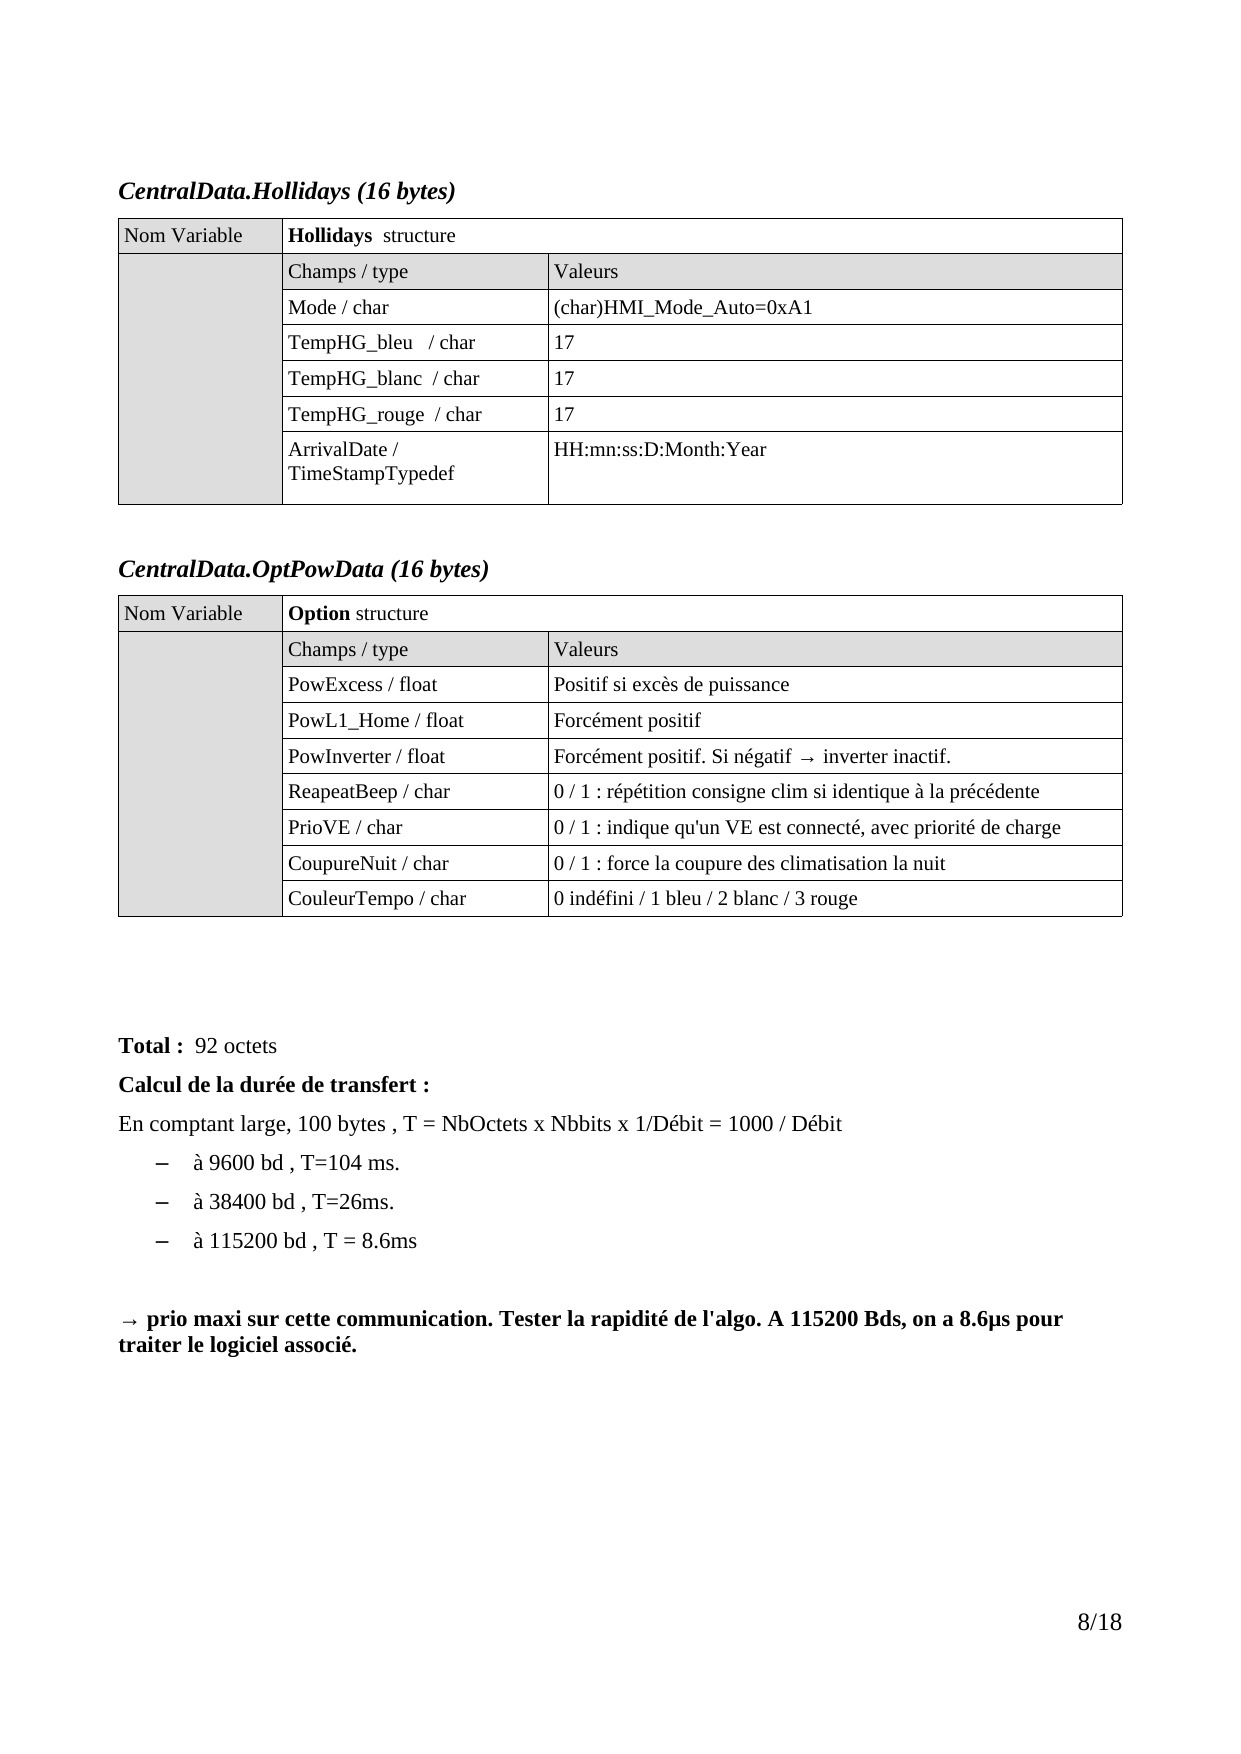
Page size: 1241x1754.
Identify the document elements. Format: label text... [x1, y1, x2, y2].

table_cell 17 [549, 397, 1122, 431]
table_cell Forcément positif. Si négatif → inverter inactif. [549, 739, 1122, 773]
table_cell Champs / type [283, 632, 548, 666]
table_cell Champs / type [283, 254, 548, 289]
table_cell PowInverter / float [283, 739, 548, 773]
table_cell PowExcess / float [283, 667, 548, 702]
table_cell 0 / 1 : répétition consigne clim si identique à la précédente [549, 774, 1122, 809]
table_cell Positif si excès de puissance [549, 667, 1122, 702]
table_cell [119, 632, 282, 916]
table_cell (char)HMI_Mode_Auto=0xA1 [549, 290, 1122, 324]
table_cell [119, 254, 282, 504]
table_header Nom Variable [119, 219, 282, 253]
table_cell 0 / 1 : indique qu'un VE est connecté, avec priorité de charge [549, 810, 1122, 845]
text CentralData.Hollidays (16 bytes) [118, 176, 1122, 205]
table_cell Mode / char [283, 290, 548, 324]
table_header Hollidays structure [283, 219, 1122, 253]
text En comptant large, 100 bytes , T = NbOctets x Nbbits x 1/Débit = 1000 / Débit [118, 1110, 1122, 1137]
list à 115200 bd , T = 8.6ms [156, 1227, 1122, 1253]
list à 38400 bd , T=26ms. [156, 1188, 1122, 1214]
text → prio maxi sur cette communication. Tester la rapidité de l'algo. A 115200 Bds, on a 8.6µs pour traiter le logiciel associé. [118, 1304, 1122, 1357]
text CentralData.OptPowData (16 bytes) [118, 554, 1122, 583]
table_cell PowL1_Home / float [283, 703, 548, 738]
table_cell TempHG_bleu / char [283, 325, 548, 360]
table_cell 17 [549, 325, 1122, 360]
table_header Nom Variable [119, 596, 282, 631]
table_cell 0 indéfini / 1 bleu / 2 blanc / 3 rouge [549, 881, 1122, 916]
table_cell TempHG_rouge / char [283, 397, 548, 431]
table_cell ArrivalDate / TimeStampTypedef [283, 432, 548, 504]
table_cell CouleurTempo / char [283, 881, 548, 916]
text Calcul de la durée de transfert : [118, 1071, 1122, 1098]
table_cell ReapeatBeep / char [283, 774, 548, 809]
list à 9600 bd , T=104 ms. [156, 1149, 1122, 1176]
table_cell Valeurs [549, 632, 1122, 666]
table_cell PrioVE / char [283, 810, 548, 845]
text Total : 92 octets [118, 1033, 1122, 1059]
table_cell Forcément positif [549, 703, 1122, 738]
table_cell CoupureNuit / char [283, 846, 548, 880]
table_header Option structure [283, 596, 1122, 631]
table_cell HH:mn:ss:D:Month:Year [549, 432, 1122, 504]
table_cell 17 [549, 361, 1122, 396]
table_cell 0 / 1 : force la coupure des climatisation la nuit [549, 846, 1122, 880]
table_cell TempHG_blanc / char [283, 361, 548, 396]
table_cell Valeurs [549, 254, 1122, 289]
